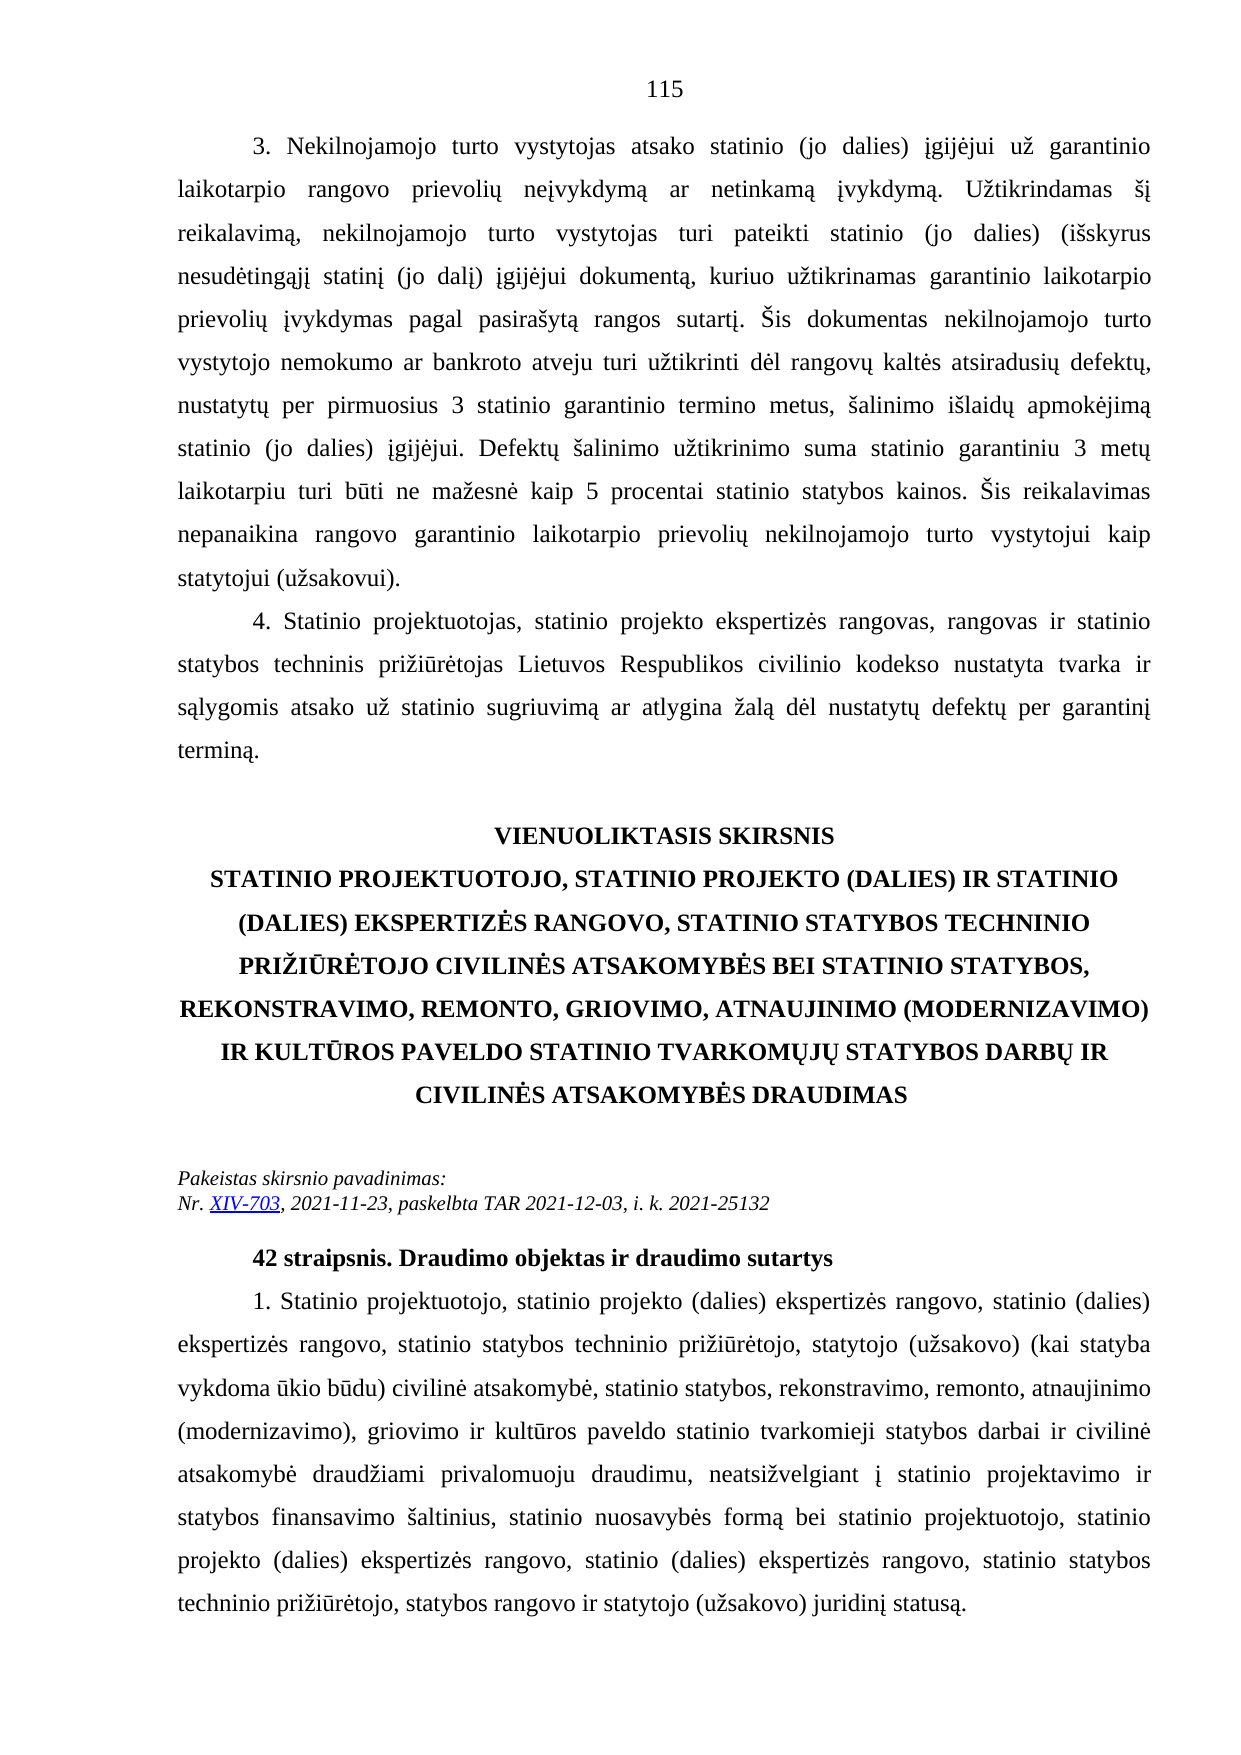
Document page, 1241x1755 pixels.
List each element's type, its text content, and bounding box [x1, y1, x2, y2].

text 3. Nekilnojamojo turto vystytojas atsako statinio (jo dalies) įgijėjui už garantinio laikotarpio rangovo prievolių neįvykdymą ar netinkamą įvykdymą. Užtikrindamas šį reikalavimą, nekilnojamojo turto vystytojas turi pateikti statinio (jo dalies) (išskyrus nesudėtingąjį statinį (jo dalį) įgijėjui dokumentą, kuriuo užtikrinamas garantinio laikotarpio prievolių įvykdymas pagal pasirašytą rangos sutartį. Šis dokumentas nekilnojamojo turto vystytojo nemokumo ar bankroto atveju turi užtikrinti dėl rangovų kaltės atsiradusių defektų, nustatytų per pirmuosius 3 statinio garantinio termino metus, šalinimo išlaidų apmokėjimą statinio (jo dalies) įgijėjui. Defektų šalinimo užtikrinimo suma statinio garantiniu 3 metų laikotarpiu turi būti ne mažesnė kaip 5 procentai statinio statybos kainos. Šis reikalavimas nepanaikina rangovo garantinio laikotarpio prievolių nekilnojamojo turto vystytojui kaip statytojui (užsakovui). [177, 131, 1152, 591]
text STATINIO PROJEKTUOTOJO, STATINIO PROJEKTO (DALIES) IR STATINIO (DALIES) EKSPERTIZĖS RANGOVO, STATINIO STATYBOS TECHNINIO PRIŽIŪRĖTOJO CIVILINĖS ATSAKOMYBĖS BEI STATINIO STATYBOS, REKONSTRAVIMO, REMONTO, GRIOVIMO, ATNAUJINIMO (MODERNIZAVIMO) IR KULTŪROS PAVELDO STATINIO TVARKOMŲJŲ STATYBOS DARBŲ IR CIVILINĖS ATSAKOMYBĖS DRAUDIMAS [177, 864, 1152, 1109]
text 1. Statinio projektuotojo, statinio projekto (dalies) ekspertizės rangovo, statinio (dalies) ekspertizės rangovo, statinio statybos techninio prižiūrėtojo, statytojo (užsakovo) (kai statyba vykdoma ūkio būdu) civilinė atsakomybė, statinio statybos, rekonstravimo, remonto, atnaujinimo (modernizavimo), griovimo ir kultūros paveldo statinio tvarkomieji statybos darbai ir civilinė atsakomybė draudžiami privalomuoju draudimu, neatsižvelgiant į statinio projektavimo ir statybos finansavimo šaltinius, statinio nuosavybės formą bei statinio projektuotojo, statinio projekto (dalies) ekspertizės rangovo, statinio (dalies) ekspertizės rangovo, statinio statybos techninio prižiūrėtojo, statybos rangovo ir statytojo (užsakovo) juridinį statusą. [177, 1286, 1152, 1617]
text 42 straipsnis. Draudimo objektas ir draudimo sutartys [177, 1243, 1152, 1272]
text Nr. XIV-703, 2021-11-23, paskelbta TAR 2021-12-03, i. k. 2021-25132 [177, 1190, 1152, 1214]
text VIENUOLIKTASIS SKIRSNIS [177, 821, 1152, 850]
text 4. Statinio projektuotojas, statinio projekto ekspertizės rangovas, rangovas ir statinio statybos techninis prižiūrėtojas Lietuvos Respublikos civilinio kodekso nustatyta tvarka ir sąlygomis atsako už statinio sugriuvimą ar atlygina žalą dėl nustatytų defektų per garantinį terminą. [177, 606, 1152, 764]
text Pakeistas skirsnio pavadinimas: [177, 1166, 1152, 1190]
